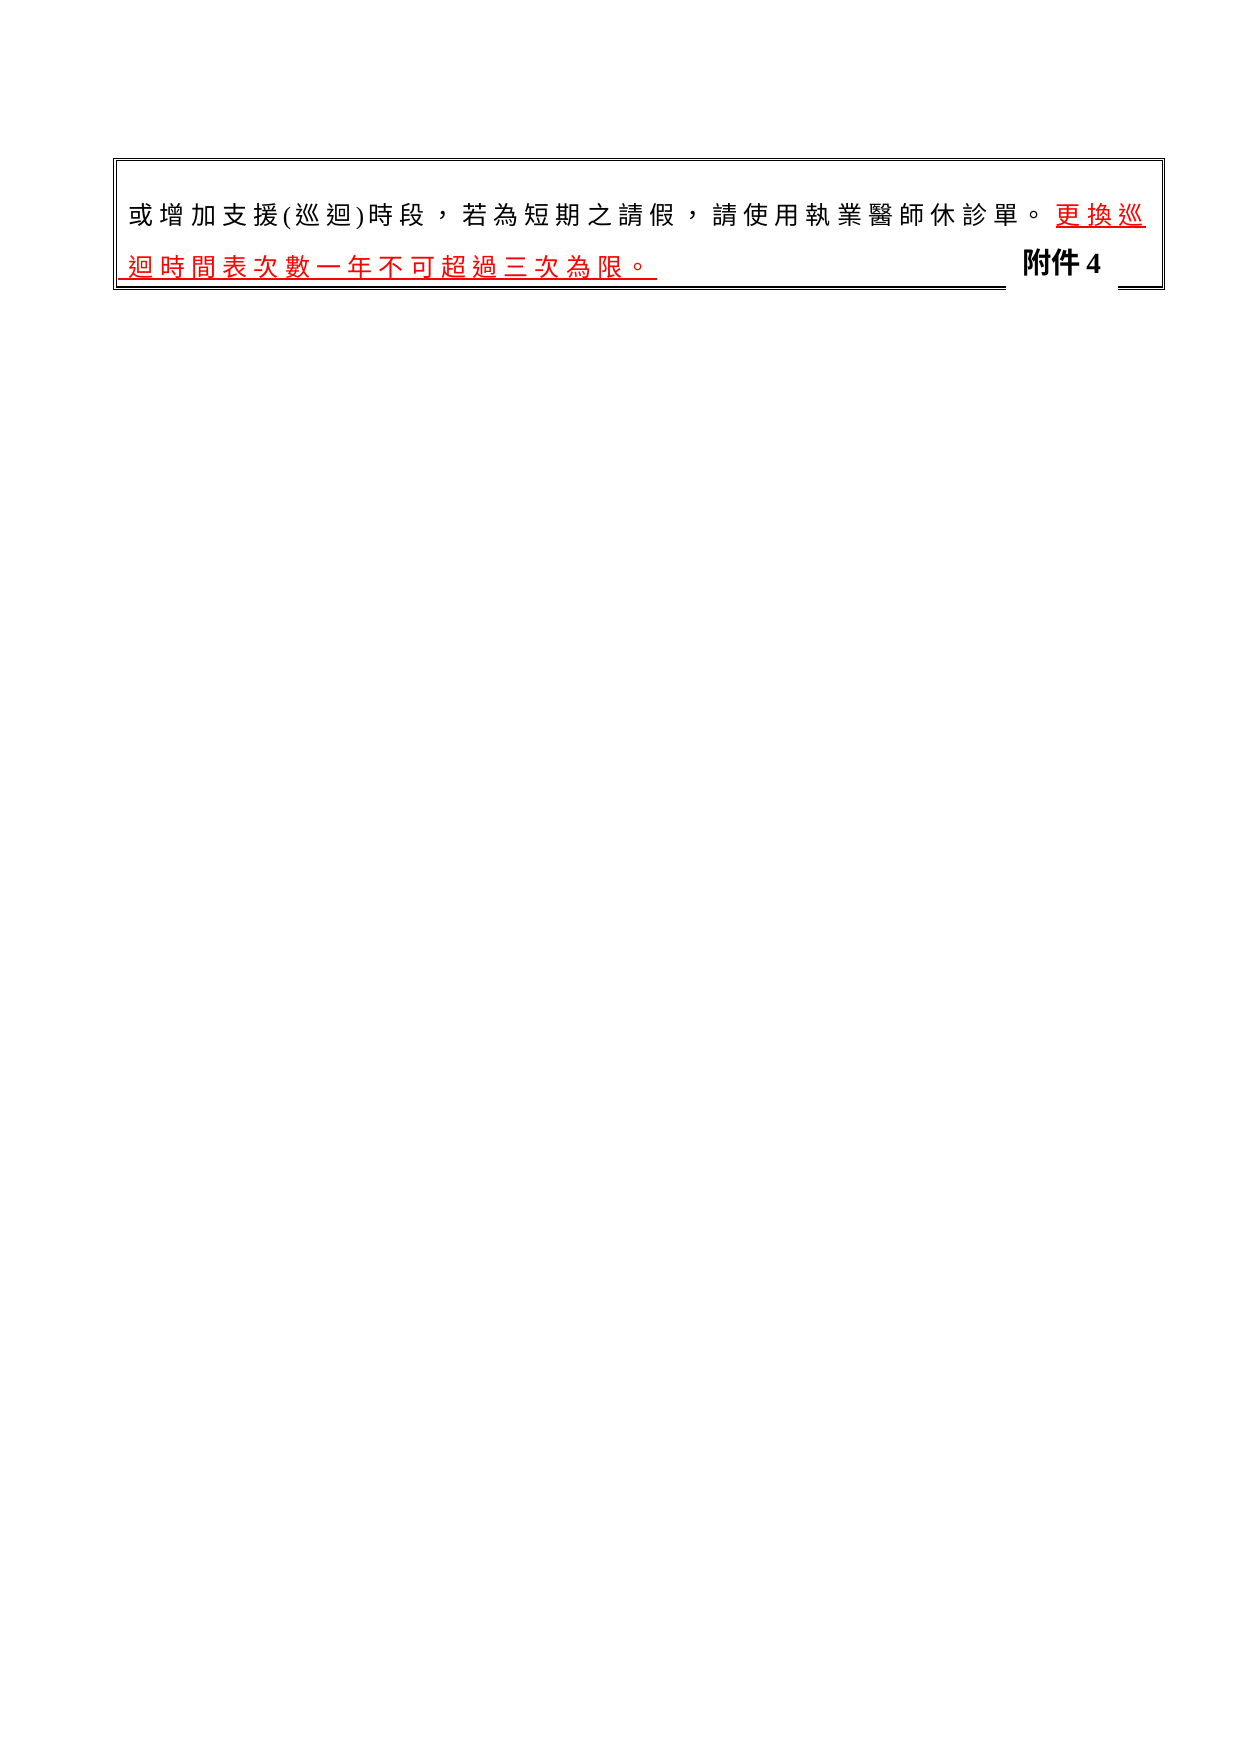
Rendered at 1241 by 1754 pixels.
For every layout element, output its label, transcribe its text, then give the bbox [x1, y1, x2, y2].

table_cell 或增加支援(巡迴)時段，若為短期之請假，請使用執業醫師休診單。更換巡迴時間表次數一年不可超過三次為限。 [117, 161, 1162, 286]
text 附件4 [1022, 239, 1101, 281]
